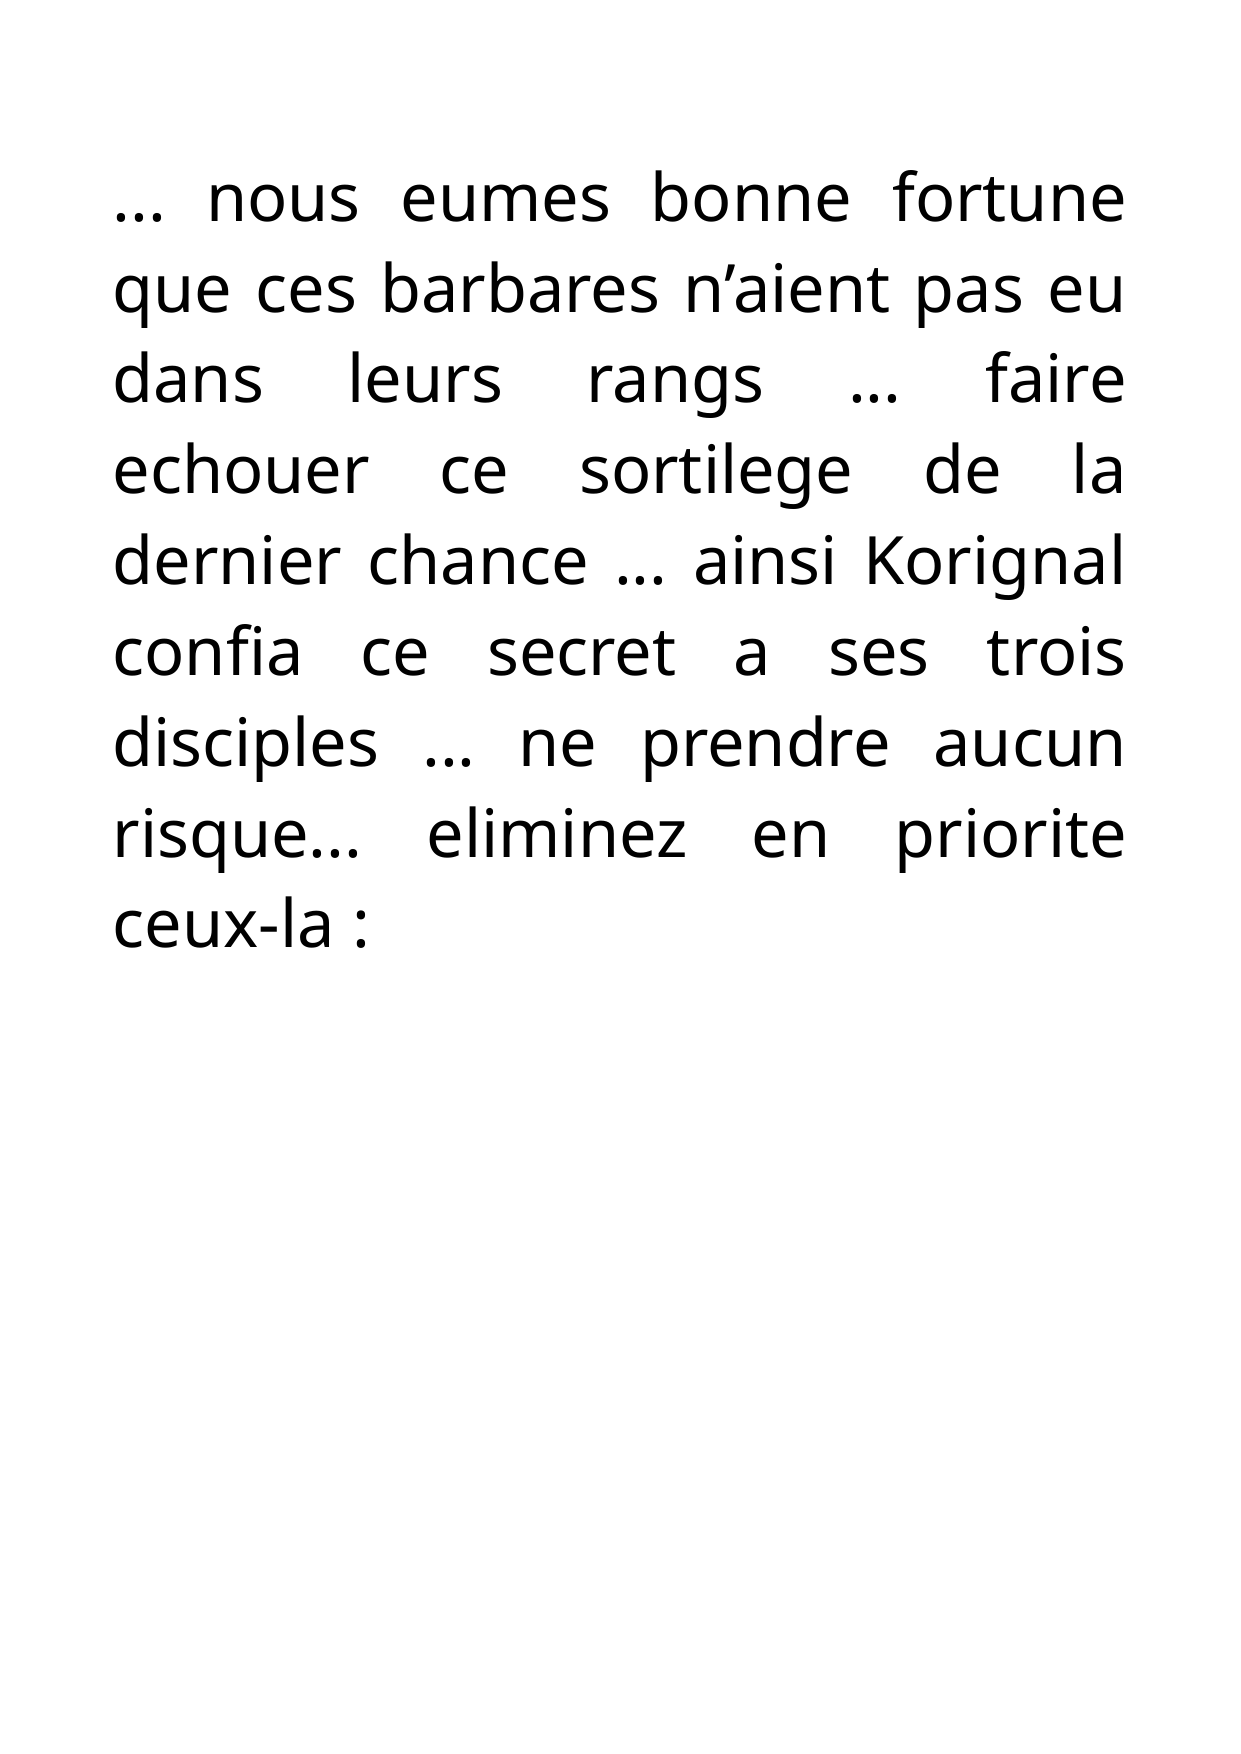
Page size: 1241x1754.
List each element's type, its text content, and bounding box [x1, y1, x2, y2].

text ... nous eumes bonne fortune que ces barbares n’aient pas eu dans leurs rangs ... faire echouer ce sortilege de la dernier chance ... ainsi Korignal confia ce secret a ses trois disciples ... ne prendre aucun risque... eliminez en priorite ceux-la : [112, 150, 1128, 967]
